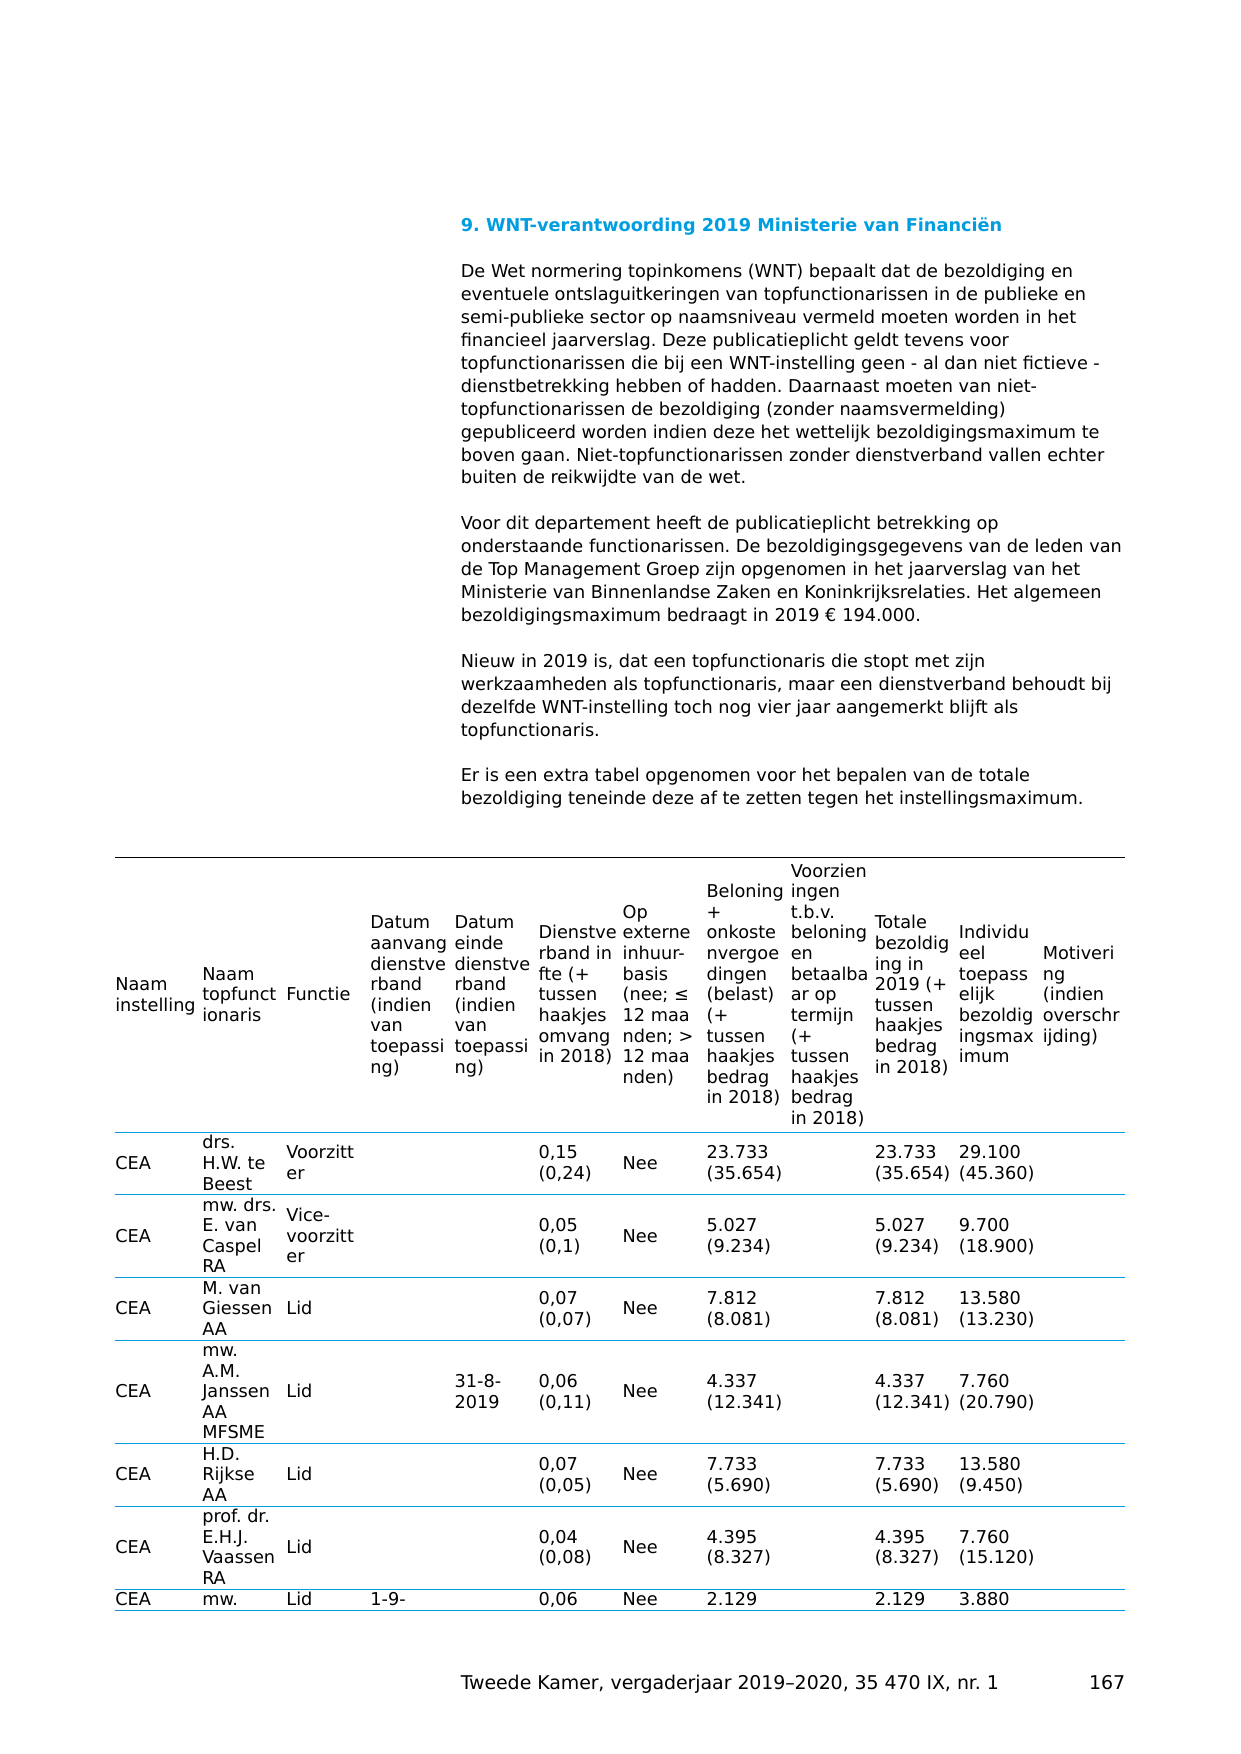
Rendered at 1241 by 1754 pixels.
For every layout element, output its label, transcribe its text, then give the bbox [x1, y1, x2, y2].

table_cell [451, 1590, 535, 1610]
table_cell 0,07 (0,05) [535, 1444, 619, 1506]
table_cell 31-8-2019 [451, 1341, 535, 1443]
table_cell [451, 1278, 535, 1339]
table_cell [367, 1133, 451, 1194]
table_cell mw. [199, 1590, 283, 1610]
table_cell Totale bezoldiging in 2019 (+ tussen haakjes bedrag in 2018) [872, 858, 956, 1132]
table_cell 7.733 (5.690) [872, 1444, 956, 1506]
table_cell [451, 1133, 535, 1194]
table_cell [1040, 1278, 1125, 1339]
table_cell Beloning + onkostenvergoedingen (belast) (+ tussen haakjes bedrag in 2018) [704, 858, 788, 1132]
table_cell 7.812 (8.081) [704, 1278, 788, 1339]
table_cell 0,06 (0,11) [535, 1341, 619, 1443]
table_cell [367, 1444, 451, 1506]
table_cell [788, 1507, 872, 1588]
table_cell [788, 1341, 872, 1443]
table_cell 4.337 (12.341) [872, 1341, 956, 1443]
table_cell CEA [115, 1507, 199, 1588]
table_cell Lid [283, 1444, 367, 1506]
table_cell 7.733 (5.690) [704, 1444, 788, 1506]
table_cell [451, 1444, 535, 1506]
table_cell mw. A.M. Janssen AA MFSME [199, 1341, 283, 1443]
table_cell 3.880 [956, 1590, 1040, 1610]
table_cell 7.760 (20.790) [956, 1341, 1040, 1443]
table_cell 23.733 (35.654) [704, 1133, 788, 1194]
table_cell Nee [620, 1444, 703, 1506]
table_cell Dienstverband in fte (+ tussen haakjes omvang in 2018) [535, 858, 619, 1132]
table_cell 29.100 (45.360) [956, 1133, 1040, 1194]
table_cell 5.027 (9.234) [872, 1195, 956, 1277]
table_cell [1040, 1590, 1125, 1610]
table_cell CEA [115, 1133, 199, 1194]
title 9. WNT-verantwoording 2019 Ministerie van Financiën [461, 213, 1125, 236]
text Er is een extra tabel opgenomen voor het bepalen van de totale bezoldiging teneinde deze af te zetten tegen het instellingsmaximum. [461, 763, 1125, 809]
table_cell 13.580 (9.450) [956, 1444, 1040, 1506]
table_cell CEA [115, 1195, 199, 1277]
table_cell [788, 1278, 872, 1339]
table_cell [1040, 1507, 1125, 1588]
table_cell [451, 1507, 535, 1588]
table_cell 2.129 [872, 1590, 956, 1610]
table_cell 4.337 (12.341) [704, 1341, 788, 1443]
table_cell 0,07 (0,07) [535, 1278, 619, 1339]
table_cell [367, 1341, 451, 1443]
table_cell [788, 1133, 872, 1194]
table_cell [1040, 1133, 1125, 1194]
table_cell Functie [283, 858, 367, 1132]
table_cell 4.395 (8.327) [704, 1507, 788, 1588]
table_cell Vice-voorzitter [283, 1195, 367, 1277]
table_cell 7.812 (8.081) [872, 1278, 956, 1339]
table_cell Nee [620, 1133, 703, 1194]
table_cell 0,06 [535, 1590, 619, 1610]
table_cell [1040, 1195, 1125, 1277]
table_cell [367, 1195, 451, 1277]
table_cell [788, 1195, 872, 1277]
text De Wet normering topinkomens (WNT) bepaalt dat de bezoldiging en eventuele ontslaguitkeringen van topfunctionarissen in de publieke en semi-publieke sector op naamsniveau vermeld moeten worden in het financieel jaarverslag. Deze publicatieplicht geldt tevens voor topfunctionarissen die bij een WNT-instelling geen - al dan niet fictieve - dienstbetrekking hebben of hadden. Daarnaast moeten van niet-topfunctionarissen de bezoldiging (zonder naamsvermelding) gepubliceerd worden indien deze het wettelijk bezoldigingsmaximum te boven gaan. Niet-topfunctionarissen zonder dienstverband vallen echter buiten de reikwijdte van de wet. [461, 259, 1125, 488]
table_cell CEA [115, 1590, 199, 1610]
text Voor dit departement heeft de publicatieplicht betrekking op onderstaande functionarissen. De bezoldigingsgegevens van de leden van de Top Management Groep zijn opgenomen in het jaarverslag van het Ministerie van Binnenlandse Zaken en Koninkrijksrelaties. Het algemeen bezoldigings­maximum bedraagt in 2019 € 194.000. [461, 511, 1125, 626]
table_cell [788, 1444, 872, 1506]
table_cell M. van Giessen AA [199, 1278, 283, 1339]
table_cell Nee [620, 1341, 703, 1443]
table_cell Voorzitter [283, 1133, 367, 1194]
table_cell CEA [115, 1341, 199, 1443]
table_cell 23.733 (35.654) [872, 1133, 956, 1194]
table_cell Nee [620, 1195, 703, 1277]
table_cell CEA [115, 1278, 199, 1339]
table_cell [1040, 1444, 1125, 1506]
table_cell Op externe inhuur-basis (nee; ≤ 12 maanden; > 12 maanden) [620, 858, 703, 1132]
table_cell H.D. Rijkse AA [199, 1444, 283, 1506]
table_cell Lid [283, 1590, 367, 1610]
table_cell 9.700 (18.900) [956, 1195, 1040, 1277]
table_cell Naam topfunctionaris [199, 858, 283, 1132]
table_cell 0,05 (0,1) [535, 1195, 619, 1277]
table_cell [367, 1507, 451, 1588]
table_cell Naam instelling [115, 858, 199, 1132]
table_cell Nee [620, 1507, 703, 1588]
table_cell Lid [283, 1341, 367, 1443]
table_cell prof. dr. E.H.J. Vaassen RA [199, 1507, 283, 1588]
table_cell Nee [620, 1590, 703, 1610]
table_cell Individueel toepasselijk bezoldigingsmaximum [956, 858, 1040, 1132]
table_cell 7.760 (15.120) [956, 1507, 1040, 1588]
table_cell [451, 1195, 535, 1277]
text Nieuw in 2019 is, dat een topfunctionaris die stopt met zijn werkzaamheden als topfunctionaris, maar een dienstverband behoudt bij dezelfde WNT-instelling toch nog vier jaar aangemerkt blijft als topfunctionaris. [461, 649, 1125, 741]
table_cell 0,15 (0,24) [535, 1133, 619, 1194]
table_cell 5.027 (9.234) [704, 1195, 788, 1277]
table_cell [367, 1278, 451, 1339]
table_cell Datum aanvang dienstverband (indien van toepassing) [367, 858, 451, 1132]
table_header Tabel 69 Bezoldiging van topfunctionarissen [115, 832, 1125, 857]
table_cell [788, 1590, 872, 1610]
table_cell Datum einde dienstverband (indien van toepassing) [451, 858, 535, 1132]
table_cell Motivering (indien overschrijding) [1040, 858, 1125, 1132]
table_cell 0,04 (0,08) [535, 1507, 619, 1588]
table_cell mw. drs. E. van Caspel RA [199, 1195, 283, 1277]
table_cell Voorzieningen t.b.v. beloningen betaalbaar op termijn (+ tussen haakjes bedrag in 2018) [788, 858, 872, 1132]
table_cell Lid [283, 1507, 367, 1588]
table_cell CEA [115, 1444, 199, 1506]
table_cell 4.395 (8.327) [872, 1507, 956, 1588]
table_cell 13.580 (13.230) [956, 1278, 1040, 1339]
table_cell Nee [620, 1278, 703, 1339]
table_cell 2.129 [704, 1590, 788, 1610]
table_cell Lid [283, 1278, 367, 1339]
table_cell drs. H.W. te Beest [199, 1133, 283, 1194]
table_cell 1-9- [367, 1590, 451, 1610]
table_cell [1040, 1341, 1125, 1443]
